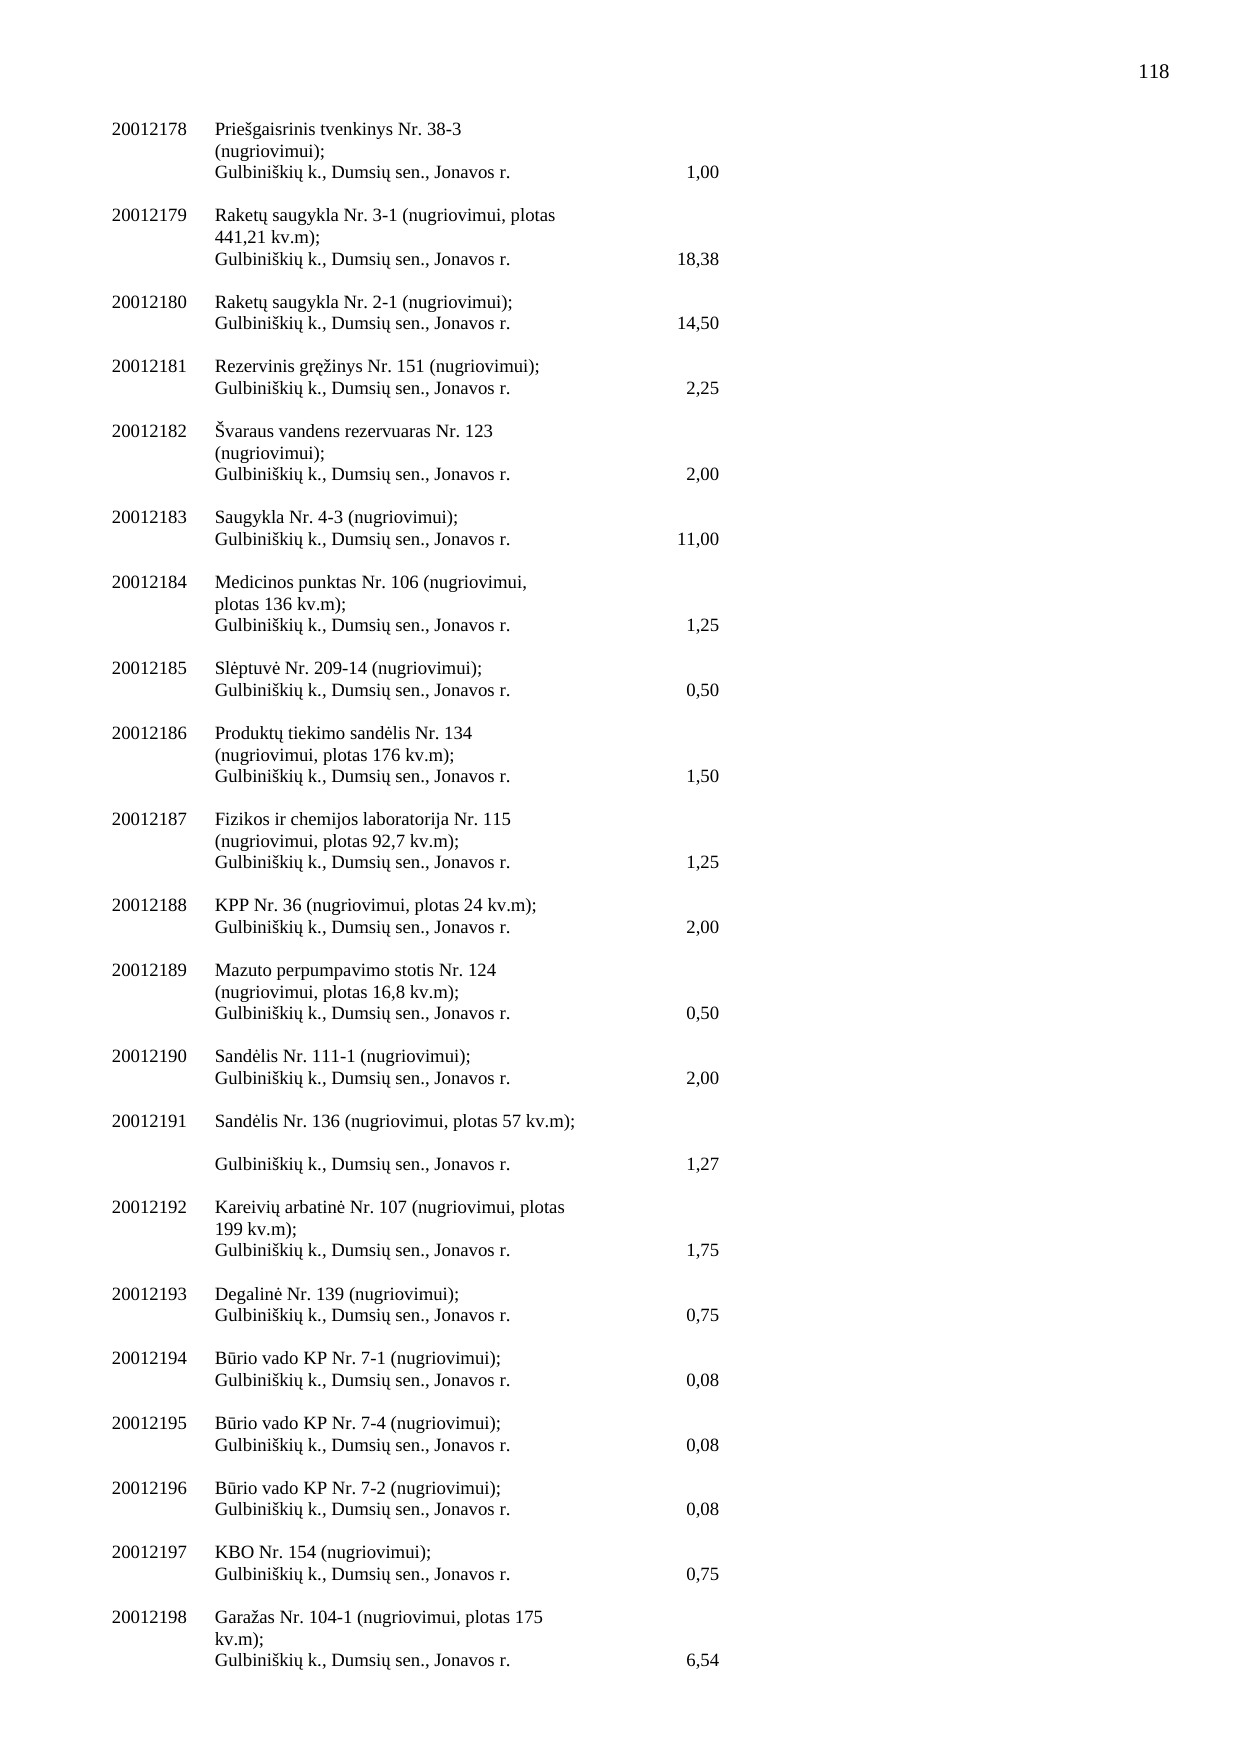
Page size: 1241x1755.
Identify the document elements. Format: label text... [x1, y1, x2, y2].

table_cell [1104, 657, 1192, 722]
table_cell [1104, 1347, 1192, 1412]
table_cell 0,08 [587, 1477, 735, 1541]
table_cell 14,50 [587, 291, 735, 355]
table_cell [971, 1412, 1104, 1477]
table_cell [971, 722, 1104, 808]
table_cell 20012184 [100, 571, 203, 657]
table_cell [971, 291, 1104, 355]
table_cell Švaraus vandens rezervuaras Nr. 123 (nugriovimui); Gulbiniškių k., Dumsių sen., Jonavos r. [203, 420, 587, 506]
table_cell [971, 420, 1104, 506]
table_cell [971, 1541, 1104, 1606]
table_cell [853, 571, 971, 657]
table_cell [735, 1110, 853, 1196]
table_cell Raketų saugykla Nr. 2-1 (nugriovimui); Gulbiniškių k., Dumsių sen., Jonavos r. [203, 291, 587, 355]
table_cell 0,08 [587, 1347, 735, 1412]
table_cell [971, 506, 1104, 571]
table_cell Priešgaisrinis tvenkinys Nr. 38-3 (nugriovimui); Gulbiniškių k., Dumsių sen., Jonavos r. [203, 118, 587, 204]
table_cell [735, 571, 853, 657]
table_cell 1,75 [587, 1196, 735, 1282]
table_cell 6,54 [587, 1606, 735, 1692]
table_cell 20012195 [100, 1412, 203, 1477]
table_cell Sandėlis Nr. 136 (nugriovimui, plotas 57 kv.m); Gulbiniškių k., Dumsių sen., Jonavos r. [203, 1110, 587, 1196]
table_cell KBO Nr. 154 (nugriovimui); Gulbiniškių k., Dumsių sen., Jonavos r. [203, 1541, 587, 1606]
table_cell [735, 204, 853, 291]
table_cell [853, 1477, 971, 1541]
table_cell Produktų tiekimo sandėlis Nr. 134 (nugriovimui, plotas 176 kv.m); Gulbiniškių k., Dumsių sen., Jonavos r. [203, 722, 587, 808]
table_cell Būrio vado KP Nr. 7-1 (nugriovimui); Gulbiniškių k., Dumsių sen., Jonavos r. [203, 1347, 587, 1412]
table_cell 2,00 [587, 420, 735, 506]
table_cell [853, 959, 971, 1045]
table_cell [1104, 959, 1192, 1045]
table_cell [735, 1606, 853, 1692]
table_cell [1104, 118, 1192, 204]
table_cell [971, 1110, 1104, 1196]
table_cell 1,25 [587, 571, 735, 657]
table_cell [853, 1283, 971, 1347]
table_cell [853, 1196, 971, 1282]
table_cell 20012186 [100, 722, 203, 808]
table_cell Medicinos punktas Nr. 106 (nugriovimui, plotas 136 kv.m); Gulbiniškių k., Dumsių sen., Jonavos r. [203, 571, 587, 657]
table_cell Mazuto perpumpavimo stotis Nr. 124 (nugriovimui, plotas 16,8 kv.m); Gulbiniškių k., Dumsių sen., Jonavos r. [203, 959, 587, 1045]
table_cell 1,00 [587, 118, 735, 204]
table_cell [1104, 1110, 1192, 1196]
table_cell KPP Nr. 36 (nugriovimui, plotas 24 kv.m); Gulbiniškių k., Dumsių sen., Jonavos r. [203, 894, 587, 959]
table_cell Būrio vado KP Nr. 7-2 (nugriovimui); Gulbiniškių k., Dumsių sen., Jonavos r. [203, 1477, 587, 1541]
table_cell [1104, 808, 1192, 894]
table_cell 0,75 [587, 1541, 735, 1606]
table_cell [735, 355, 853, 420]
table_cell [853, 1606, 971, 1692]
table_cell 20012182 [100, 420, 203, 506]
table_cell [735, 808, 853, 894]
table_cell [853, 808, 971, 894]
table_cell [853, 118, 971, 204]
table_cell [735, 722, 853, 808]
table_cell [971, 808, 1104, 894]
table_cell Garažas Nr. 104-1 (nugriovimui, plotas 175 kv.m); Gulbiniškių k., Dumsių sen., Jonavos r. [203, 1606, 587, 1692]
table_cell [735, 291, 853, 355]
table_cell [971, 1196, 1104, 1282]
table_cell [971, 1347, 1104, 1412]
table_cell [735, 1412, 853, 1477]
table_cell [735, 118, 853, 204]
table_cell [1104, 1045, 1192, 1110]
table_cell [971, 355, 1104, 420]
table_cell [853, 1347, 971, 1412]
table_cell [1104, 722, 1192, 808]
table_cell 20012181 [100, 355, 203, 420]
table_cell [853, 722, 971, 808]
table_cell 1,25 [587, 808, 735, 894]
table_cell [735, 894, 853, 959]
table_cell 20012192 [100, 1196, 203, 1282]
table_cell [735, 657, 853, 722]
table_cell [853, 355, 971, 420]
table_cell 18,38 [587, 204, 735, 291]
table_cell 2,00 [587, 894, 735, 959]
table_cell Būrio vado KP Nr. 7-4 (nugriovimui); Gulbiniškių k., Dumsių sen., Jonavos r. [203, 1412, 587, 1477]
table_cell 20012187 [100, 808, 203, 894]
table_cell [971, 118, 1104, 204]
table_cell [971, 894, 1104, 959]
table_cell [1104, 1283, 1192, 1347]
table_cell 20012194 [100, 1347, 203, 1412]
table_cell 2,00 [587, 1045, 735, 1110]
table_cell [1104, 355, 1192, 420]
table_cell [1104, 204, 1192, 291]
table_cell 2,25 [587, 355, 735, 420]
table_cell Raketų saugykla Nr. 3-1 (nugriovimui, plotas 441,21 kv.m); Gulbiniškių k., Dumsių sen., Jonavos r. [203, 204, 587, 291]
table_cell [1104, 506, 1192, 571]
table_cell [735, 959, 853, 1045]
table_cell Sandėlis Nr. 111-1 (nugriovimui); Gulbiniškių k., Dumsių sen., Jonavos r. [203, 1045, 587, 1110]
table_cell Rezervinis gręžinys Nr. 151 (nugriovimui); Gulbiniškių k., Dumsių sen., Jonavos r. [203, 355, 587, 420]
table_cell 20012198 [100, 1606, 203, 1692]
table_cell [735, 1347, 853, 1412]
table_cell [853, 420, 971, 506]
table_cell 0,08 [587, 1412, 735, 1477]
table_cell [971, 1045, 1104, 1110]
table_cell [735, 1477, 853, 1541]
table_cell [1104, 1412, 1192, 1477]
table_cell [735, 1541, 853, 1606]
table_cell 20012180 [100, 291, 203, 355]
table_cell [971, 1477, 1104, 1541]
table_cell [853, 204, 971, 291]
table_cell [735, 1045, 853, 1110]
table_cell [971, 959, 1104, 1045]
table_cell 20012188 [100, 894, 203, 959]
table_cell Fizikos ir chemijos laboratorija Nr. 115 (nugriovimui, plotas 92,7 kv.m); Gulbiniškių k., Dumsių sen., Jonavos r. [203, 808, 587, 894]
table_cell Slėptuvė Nr. 209-14 (nugriovimui); Gulbiniškių k., Dumsių sen., Jonavos r. [203, 657, 587, 722]
table_cell 0,50 [587, 657, 735, 722]
table_cell [853, 506, 971, 571]
table_cell [971, 204, 1104, 291]
table_cell 20012189 [100, 959, 203, 1045]
table_cell [1104, 291, 1192, 355]
table_cell 1,27 [587, 1110, 735, 1196]
table_cell [735, 1196, 853, 1282]
table_cell 20012178 [100, 118, 203, 204]
table_cell 20012190 [100, 1045, 203, 1110]
table_cell 20012185 [100, 657, 203, 722]
table_cell [735, 420, 853, 506]
table_cell 0,50 [587, 959, 735, 1045]
table_cell 20012179 [100, 204, 203, 291]
table_cell Saugykla Nr. 4-3 (nugriovimui); Gulbiniškių k., Dumsių sen., Jonavos r. [203, 506, 587, 571]
table_cell [1104, 1196, 1192, 1282]
table_cell [853, 1412, 971, 1477]
table_cell [971, 657, 1104, 722]
table_cell [1104, 1541, 1192, 1606]
table_cell Kareivių arbatinė Nr. 107 (nugriovimui, plotas 199 kv.m); Gulbiniškių k., Dumsių sen., Jonavos r. [203, 1196, 587, 1282]
table_cell 20012191 [100, 1110, 203, 1196]
table_cell [971, 571, 1104, 657]
table_cell 20012197 [100, 1541, 203, 1606]
table_cell [853, 894, 971, 959]
table_cell 1,50 [587, 722, 735, 808]
table_cell 20012196 [100, 1477, 203, 1541]
table_cell [853, 1541, 971, 1606]
table_cell [1104, 894, 1192, 959]
table_cell [853, 657, 971, 722]
table_cell 20012193 [100, 1283, 203, 1347]
table_cell 11,00 [587, 506, 735, 571]
table_cell 0,75 [587, 1283, 735, 1347]
table_cell [971, 1606, 1104, 1692]
table_cell [735, 1283, 853, 1347]
table_cell [1104, 1477, 1192, 1541]
table_cell [1104, 571, 1192, 657]
table_cell [971, 1283, 1104, 1347]
table_cell [735, 506, 853, 571]
table_cell [853, 1110, 971, 1196]
table_cell [853, 291, 971, 355]
table_cell [1104, 420, 1192, 506]
table_cell 20012183 [100, 506, 203, 571]
table_cell [853, 1045, 971, 1110]
table_cell Degalinė Nr. 139 (nugriovimui); Gulbiniškių k., Dumsių sen., Jonavos r. [203, 1283, 587, 1347]
table_cell [1104, 1606, 1192, 1692]
